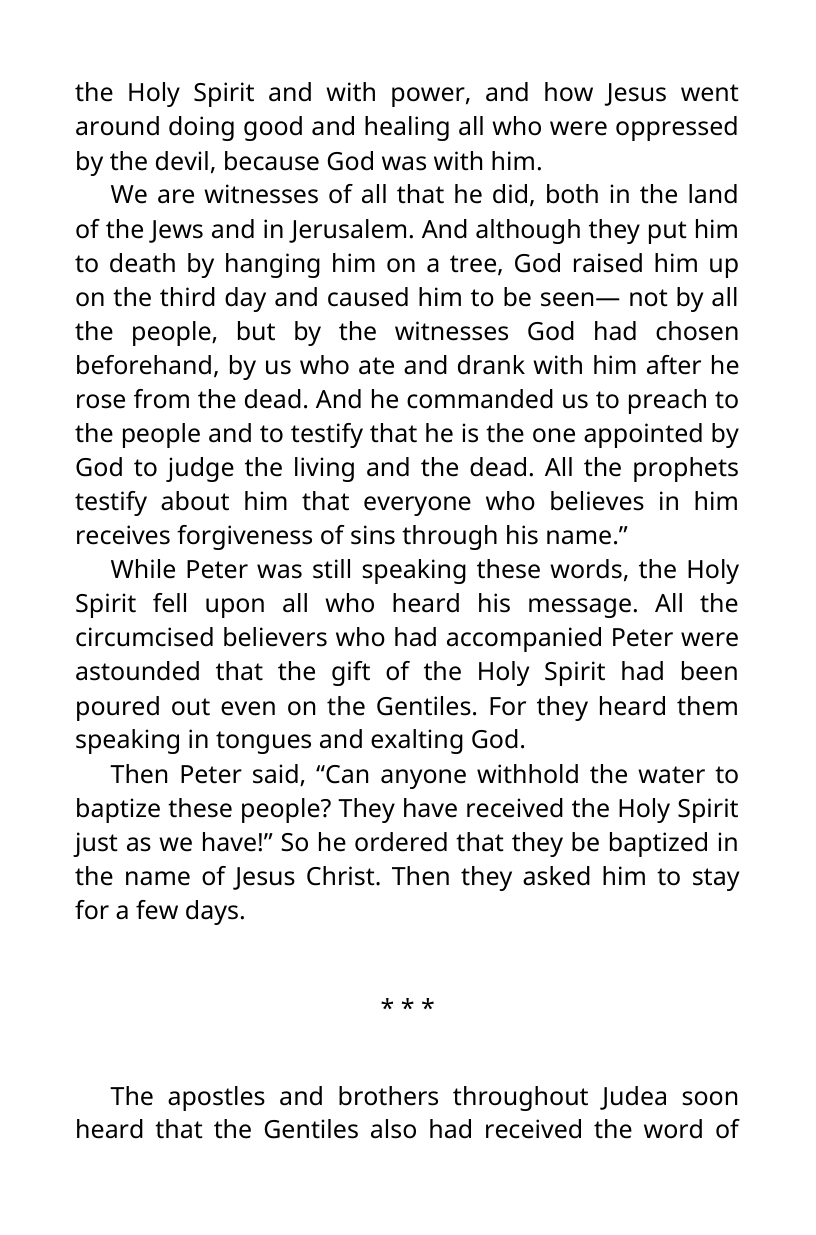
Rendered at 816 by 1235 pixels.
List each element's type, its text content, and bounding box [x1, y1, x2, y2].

text The apostles and brothers throughout Judea soon heard that the Gentiles also had received the word of [75, 1078, 740, 1146]
text We are witnesses of all that he did, both in the land of the Jews and in Jerusalem. And although they put him to death by hanging him on a tree, God raised him up on the third day and caused him to be seen— not by all the people, but by the witnesses God had chosen beforehand, by us who ate and drank with him after he rose from the dead. And he commanded us to preach to the people and to testify that he is the one appointed by God to judge the living and the dead. All the prophets testify about him that everyone who believes in him receives forgiveness of sins through his name.” [75, 177, 740, 552]
text * * * [75, 991, 740, 1025]
text Then Peter said, “Can anyone withhold the water to baptize these people? They have received the Holy Spirit just as we have!” So he ordered that they be baptized in the name of Jesus Christ. Then they asked him to stay for a few days. [75, 756, 740, 927]
text the Holy Spirit and with power, and how Jesus went around doing good and healing all who were oppressed by the devil, because God was with him. [75, 75, 740, 177]
text While Peter was still speaking these words, the Holy Spirit fell upon all who heard his message. All the circumcised believers who had accompanied Peter were astounded that the gift of the Holy Spirit had been poured out even on the Gentiles. For they heard them speaking in tongues and exalting God. [75, 552, 740, 756]
